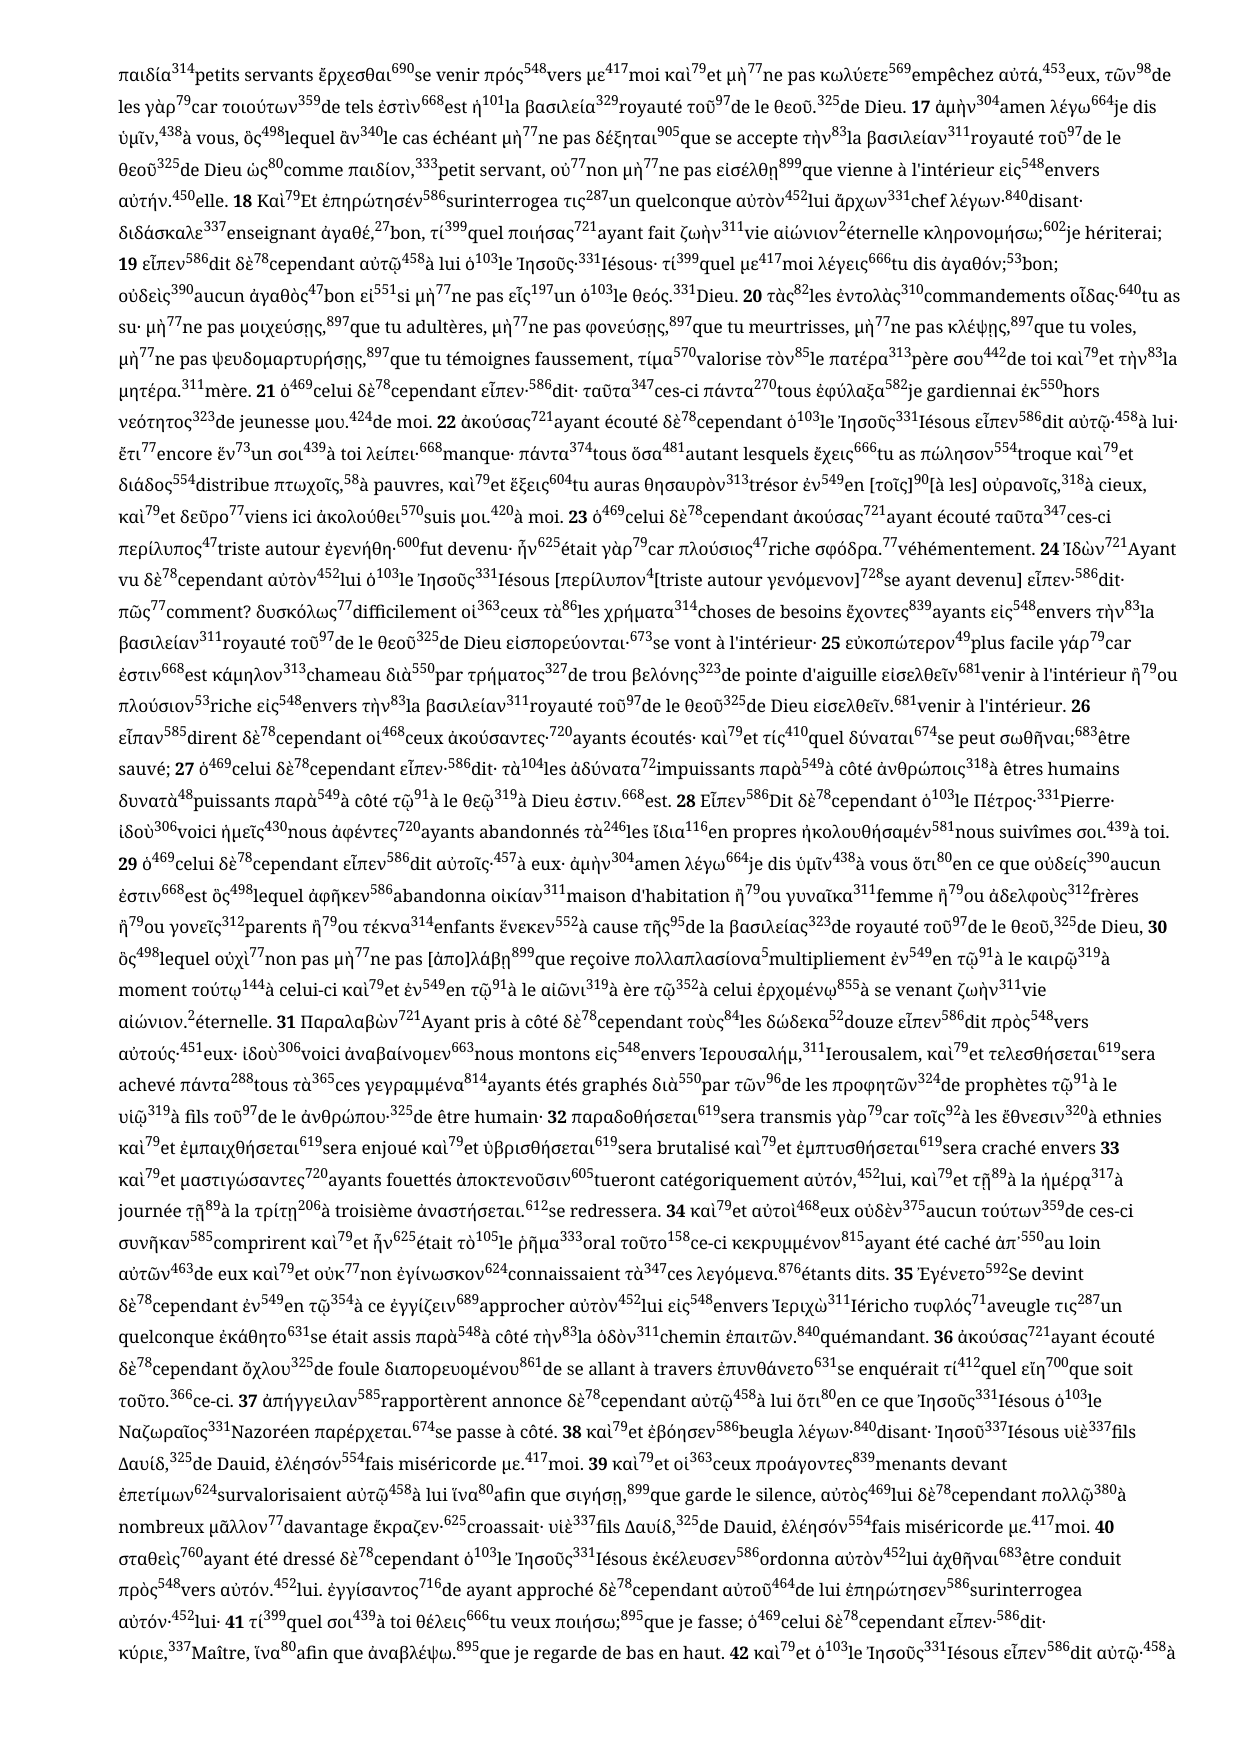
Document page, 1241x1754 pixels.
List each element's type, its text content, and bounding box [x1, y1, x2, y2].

text 1 Ἔλεγεν625Disait δὲ78cependant παραβολὴν311parabole αὐτοῖς457à eux πρὸς548vers τὸ348ce δεῖν689attacher de lien πάντοτε77en tout moment προσεύχεσθαι690se prier αὐτοὺς451eux καὶ79et μὴ77ne pas ἐγκακεῖν,689négliger au-dedans, 2 λέγων·840disant· κριτής331juge τις287un quelconque ἦν625était ἔν549en τινι273à une quelconque πόλει317à cité τὸν85le θεὸν313Dieu μὴ77ne pas φοβούμενος867se effrayant καὶ79et ἄνθρωπον313être humain μὴ77ne pas ἐντρεπόμενος.891étant tourné intérieurement. 3 χήρα329veuve δὲ78cependant ἦν625était ἐν549en τῇ89à la πόλει317à cité ἐκείνῃ142à celle-là καὶ79et ἤρχετο631se venait πρὸς548vers αὐτὸν452lui λέγουσα·838disante· ἐκδίκησόν554venge με417moi ἀπὸ550au loin τοῦ97de le ἀντιδίκου325de adversaire μου.424de moi. 4 καὶ79et οὐκ77non ἤθελεν625voulait ἐπὶ548sur χρόνον.313temps. μετὰ548après ταῦτα347ces-ci δὲ78cependant εἶπεν586dit ἐν549en ἑαυτῷ·533à lui-même· εἰ80si καὶ77aussi τὸν85le θεὸν313Dieu οὐ77non φοβοῦμαι670je m'effraie οὐδὲ79non cependant ἄνθρωπον313être humain ἐντρέπομαι,676je suis tourné intérieurement, 5 διά548par le fait de γε340du moins τὸ348ce παρέχειν689fournir μοι420à moi κόπον313frappement τὴν83la χήραν311veuve ταύτην136celle-ci ἐκδικήσω602je vengerai αὐτήν,450elle, ἵνα80afin que μὴ77ne pas εἰς548envers τέλος315achèvement ἐρχομένη865se venante ὑπωπιάζῃ921que frappe sous l'oeil με.417moi. 6 Εἶπεν586Dit δὲ78cependant ὁ103le κύριος·331Maître· ἀκούσατε553écoutez τί399quel ὁ103le κριτὴς331juge τῆς95de la ἀδικίας323de injustice λέγει·668dit· 7 ὁ103le δὲ78cependant θεὸς331Dieu οὐ77non μὴ77ne pas ποιήσῃ899que fasse τὴν83la ἐκδίκησιν311vengeance τῶν96de les ἐκλεκτῶν64de élus αὐτοῦ464de lui τῶν357de ceux βοώντων833de beuglants αὐτῷ458à lui ἡμέρας323de journée καὶ79et νυκτός,323de nuit, καὶ79et μακροθυμεῖ668éloigne fureur ἐπ᾽549sur αὐτοῖς;457à eux; 8 λέγω664je dis ὑμῖν438à vous ὅτι80en ce que ποιήσει606fera τὴν83la ἐκδίκησιν311vengeance αὐτῶν463de eux ἐν549en τάχει.321à vitesse. πλὴν79toutefois ὁ103le υἱὸς331fils τοῦ97de le ἀνθρώπου325de être humain ἐλθὼν721ayant venu ἆρα80alors est-ce que εὑρήσει606trouvera τὴν83la πίστιν311croyance ἐπὶ550sur τῆς95de la γῆς;323de terre; 9 Εἶπεν586Dit δὲ78cependant καὶ77aussi πρός548vers τινας372des quelconques τοὺς345ceux πεποιθότας769ayants persuadés ἐφ᾽549sur ἑαυτοῖς532à eux-mêmes ὅτι80en ce que εἰσὶν667sont δίκαιοι46justes καὶ79et ἐξουθενοῦντας821excluants comme rien τοὺς84les λοιποὺς372restants τὴν83la παραβολὴν311parabole ταύτην·136celle-ci· 10 Ἄνθρωποι330Êtres humains δύο196deux ἀνέβησαν585montèrent εἰς548envers τὸ87le ἱερὸν315sanctuaire προσεύξασθαι,682se prier, ὁ103le εἷς71un Φαρισαῖος331Pharisien καὶ79et ὁ103le ἕτερος71autre-différent τελώνης.331collecteur de taxes. 11 ὁ103le Φαρισαῖος331Pharisien σταθεὶς760ayant été dressé ταῦτα347ces-ci πρὸς548vers ἑαυτὸν528lui-même προσηύχετο·631se priait· ὁ109le θεός,337Dieu, εὐχαριστῶ664je rends grâce σοι439à toi ὅτι80en ce que οὐκ77non εἰμὶ664je suis ὥσπερ80comme certes οἱ102les λοιποὶ389restants τῶν96de les ἀνθρώπων,324de êtres humains, ἅρπαγες,70ravisseurs, ἄδικοι,70injustes, μοιχοί,330adultères, ἢ79ou καὶ77aussi ὡς80comme οὗτος156celui-ci ὁ103le τελώνης·331collecteur de taxes· 12 νηστεύω664je jeûne δὶς77doublement τοῦ99de le σαββάτου,327de sabbat, ἀποδεκατεύω664je dîme loin πάντα374tous ὅσα481autant lesquels κτῶμαι.670je m'acquiers. 13 ὁ103le δὲ78cependant τελώνης331collecteur de taxes μακρόθεν77à distance ἑστὼς783ayant dressé οὐκ77non ἤθελεν625voulait οὐδὲ77non cependant τοὺς244les ὀφθαλμοὺς312yeux ἐπᾶραι681surélever εἰς548envers τὸν85le οὐρανόν,313ciel, ἀλλ᾽79mais ἔτυπτεν625tapait τὸ87le στῆθος315poitrine αὐτοῦ464de lui λέγων·840disant· ὁ109le θεός,337Dieu, ἱλάσθητί563sois été propice μοι420à moi τῷ91à le ἁμαρτωλῷ.59à fauteur. 14 λέγω664je dis ὑμῖν,438à vous, κατέβη586descendit οὗτος364celui-ci δεδικαιωμένος813ayant été justifié εἰς548envers τὸν85le οἶκον313maison αὐτοῦ464de lui παρ᾽548à côté ἐκεῖνον·346celui-là· ὅτι80en ce que πᾶς390tout ὁ364celui ὑψῶν840haussant ἑαυτὸν528lui-même ταπεινωθήσεται,619sera baissé, ὁ364celui δὲ78cependant ταπεινῶν840baissant ἑαυτὸν528lui-même ὑψωθήσεται.619sera haussé. 15 Προσέφερον624Apportaient δὲ78cependant αὐτῷ458à lui καὶ77aussi τὰ86les βρέφη314bébés ἵνα80afin que αὐτῶν465de eux ἅπτηται·927que se touche· ἰδόντες720ayants vus δὲ78cependant οἱ102les μαθηταὶ330disciples ἐπετίμων624survalorisaient αὐτοῖς.457à eux. 16 ὁ103le δὲ78cependant Ἰησοῦς331Iésous προσεκαλέσατο592se appela auprès αὐτὰ453eux λέγων·840disant· ἄφετε553abandonnez τὰ86les παιδία314petits servants ἔρχεσθαι690se venir πρός548vers με417moi καὶ79et μὴ77ne pas κωλύετε569empêchez αὐτά,453eux, τῶν98de les γὰρ79car τοιούτων359de tels ἐστὶν668est ἡ101la βασιλεία329royauté τοῦ97de le θεοῦ.325de Dieu. 17 ἀμὴν304amen λέγω664je dis ὑμῖν,438à vous, ὃς498lequel ἂν340le cas échéant μὴ77ne pas δέξηται905que se accepte τὴν83la βασιλείαν311royauté τοῦ97de le θεοῦ325de Dieu ὡς80comme παιδίον,333petit servant, οὐ77non μὴ77ne pas εἰσέλθῃ899que vienne à l'intérieur εἰς548envers αὐτήν.450elle. 18 Καὶ79Et ἐπηρώτησέν586surinterrogea τις287un quelconque αὐτὸν452lui ἄρχων331chef λέγων·840disant· διδάσκαλε337enseignant ἀγαθέ,27bon, τί399quel ποιήσας721ayant fait ζωὴν311vie αἰώνιον2éternelle κληρονομήσω;602je hériterai; 19 εἶπεν586dit δὲ78cependant αὐτῷ458à lui ὁ103le Ἰησοῦς·331Iésous· τί399quel με417moi λέγεις666tu dis ἀγαθόν;53bon; οὐδεὶς390aucun ἀγαθὸς47bon εἰ551si μὴ77ne pas εἷς197un ὁ103le θεός.331Dieu. 20 τὰς82les ἐντολὰς310commandements οἶδας·640tu as su· μὴ77ne pas μοιχεύσῃς,897que tu adultères, μὴ77ne pas φονεύσῃς,897que tu meurtrisses, μὴ77ne pas κλέψῃς,897que tu voles, μὴ77ne pas ψευδομαρτυρήσῃς,897que tu témoignes faussement, τίμα570valorise τὸν85le πατέρα313père σου442de toi καὶ79et τὴν83la μητέρα.311mère. 21 ὁ469celui δὲ78cependant εἶπεν·586dit· ταῦτα347ces-ci πάντα270tous ἐφύλαξα582je gardiennai ἐκ550hors νεότητος323de jeunesse μου.424de moi. 22 ἀκούσας721ayant écouté δὲ78cependant ὁ103le Ἰησοῦς331Iésous εἶπεν586dit αὐτῷ·458à lui· ἔτι77encore ἕν73un σοι439à toi λείπει·668manque· πάντα374tous ὅσα481autant lesquels ἔχεις666tu as πώλησον554troque καὶ79et διάδος554distribue πτωχοῖς,58à pauvres, καὶ79et ἕξεις604tu auras θησαυρὸν313trésor ἐν549en [τοῖς]90[à les] οὐρανοῖς,318à cieux, καὶ79et δεῦρο77viens ici ἀκολούθει570suis μοι.420à moi. 23 ὁ469celui δὲ78cependant ἀκούσας721ayant écouté ταῦτα347ces-ci περίλυπος47triste autour ἐγενήθη·600fut devenu· ἦν625était γὰρ79car πλούσιος47riche σφόδρα.77véhémentement. 24 Ἰδὼν721Ayant vu δὲ78cependant αὐτὸν452lui ὁ103le Ἰησοῦς331Iésous [περίλυπον4[triste autour γενόμενον]728se ayant devenu] εἶπεν·586dit· πῶς77comment? δυσκόλως77difficilement οἱ363ceux τὰ86les χρήματα314choses de besoins ἔχοντες839ayants εἰς548envers τὴν83la βασιλείαν311royauté τοῦ97de le θεοῦ325de Dieu εἰσπορεύονται·673se vont à l'intérieur· 25 εὐκοπώτερον49plus facile γάρ79car ἐστιν668est κάμηλον313chameau διὰ550par τρήματος327de trou βελόνης323de pointe d'aiguille εἰσελθεῖν681venir à l'intérieur ἢ79ou πλούσιον53riche εἰς548envers τὴν83la βασιλείαν311royauté τοῦ97de le θεοῦ325de Dieu εἰσελθεῖν.681venir à l'intérieur. 26 εἶπαν585dirent δὲ78cependant οἱ468ceux ἀκούσαντες·720ayants écoutés· καὶ79et τίς410quel δύναται674se peut σωθῆναι;683être sauvé; 27 ὁ469celui δὲ78cependant εἶπεν·586dit· τὰ104les ἀδύνατα72impuissants παρὰ549à côté ἀνθρώποις318à êtres humains δυνατὰ48puissants παρὰ549à côté τῷ91à le θεῷ319à Dieu ἐστιν.668est. 28 Εἶπεν586Dit δὲ78cependant ὁ103le Πέτρος·331Pierre· ἰδοὺ306voici ἡμεῖς430nous ἀφέντες720ayants abandonnés τὰ246les ἴδια116en propres ἠκολουθήσαμέν581nous suivîmes σοι.439à toi. 29 ὁ469celui δὲ78cependant εἶπεν586dit αὐτοῖς·457à eux· ἀμὴν304amen λέγω664je dis ὑμῖν438à vous ὅτι80en ce que οὐδείς390aucun ἐστιν668est ὃς498lequel ἀφῆκεν586abandonna οἰκίαν311maison d'habitation ἢ79ou γυναῖκα311femme ἢ79ou ἀδελφοὺς312frères ἢ79ou γονεῖς312parents ἢ79ou τέκνα314enfants ἕνεκεν552à cause τῆς95de la βασιλείας323de royauté τοῦ97de le θεοῦ,325de Dieu, 30 ὃς498lequel οὐχὶ77non pas μὴ77ne pas [ἀπο]λάβῃ899que reçoive πολλαπλασίονα5multipliement ἐν549en τῷ91à le καιρῷ319à moment τούτῳ144à celui-ci καὶ79et ἐν549en τῷ91à le αἰῶνι319à ère τῷ352à celui ἐρχομένῳ855à se venant ζωὴν311vie αἰώνιον.2éternelle. 31 Παραλαβὼν721Ayant pris à côté δὲ78cependant τοὺς84les δώδεκα52douze εἶπεν586dit πρὸς548vers αὐτούς·451eux· ἰδοὺ306voici ἀναβαίνομεν663nous montons εἰς548envers Ἰερουσαλήμ,311Ierousalem, καὶ79et τελεσθήσεται619sera achevé πάντα288tous τὰ365ces γεγραμμένα814ayants étés graphés διὰ550par τῶν96de les προφητῶν324de prophètes τῷ91à le υἱῷ319à fils τοῦ97de le ἀνθρώπου·325de être humain· 32 παραδοθήσεται619sera transmis γὰρ79car τοῖς92à les ἔθνεσιν320à ethnies καὶ79et ἐμπαιχθήσεται619sera enjoué καὶ79et ὑβρισθήσεται619sera brutalisé καὶ79et ἐμπτυσθήσεται619sera craché envers 33 καὶ79et μαστιγώσαντες720ayants fouettés ἀποκτενοῦσιν605tueront catégoriquement αὐτόν,452lui, καὶ79et τῇ89à la ἡμέρᾳ317à journée τῇ89à la τρίτῃ206à troisième ἀναστήσεται.612se redressera. 34 καὶ79et αὐτοὶ468eux οὐδὲν375aucun τούτων359de ces-ci συνῆκαν585comprirent καὶ79et ἦν625était τὸ105le ῥῆμα333oral τοῦτο158ce-ci κεκρυμμένον815ayant été caché ἀπ᾽550au loin αὐτῶν463de eux καὶ79et οὐκ77non ἐγίνωσκον624connaissaient τὰ347ces λεγόμενα.876étants dits. 35 Ἐγένετο592Se devint δὲ78cependant ἐν549en τῷ354à ce ἐγγίζειν689approcher αὐτὸν452lui εἰς548envers Ἰεριχὼ311Iéricho τυφλός71aveugle τις287un quelconque ἐκάθητο631se était assis παρὰ548à côté τὴν83la ὁδὸν311chemin ἐπαιτῶν.840quémandant. 36 ἀκούσας721ayant écouté δὲ78cependant ὄχλου325de foule διαπορευομένου861de se allant à travers ἐπυνθάνετο631se enquérait τί412quel εἴη700que soit τοῦτο.366ce-ci. 37 ἀπήγγειλαν585rapportèrent annonce δὲ78cependant αὐτῷ458à lui ὅτι80en ce que Ἰησοῦς331Iésous ὁ103le Ναζωραῖος331Nazoréen παρέρχεται.674se passe à côté. 38 καὶ79et ἐβόησεν586beugla λέγων·840disant· Ἰησοῦ337Iésous υἱὲ337fils Δαυίδ,325de Dauid, ἐλέησόν554fais miséricorde με.417moi. 39 καὶ79et οἱ363ceux προάγοντες839menants devant ἐπετίμων624survalorisaient αὐτῷ458à lui ἵνα80afin que σιγήσῃ,899que garde le silence, αὐτὸς469lui δὲ78cependant πολλῷ380à nombreux μᾶλλον77davantage ἔκραζεν·625croassait· υἱὲ337fils Δαυίδ,325de Dauid, ἐλέησόν554fais miséricorde με.417moi. 40 σταθεὶς760ayant été dressé δὲ78cependant ὁ103le Ἰησοῦς331Iésous ἐκέλευσεν586ordonna αὐτὸν452lui ἀχθῆναι683être conduit πρὸς548vers αὐτόν.452lui. ἐγγίσαντος716de ayant approché δὲ78cependant αὐτοῦ464de lui ἐπηρώτησεν586surinterrogea αὐτόν·452lui· 41 τί399quel σοι439à toi θέλεις666tu veux ποιήσω;895que je fasse; ὁ469celui δὲ78cependant εἶπεν·586dit· κύριε,337Maître, ἵνα80afin que ἀναβλέψω.895que je regarde de bas en haut. 42 καὶ79et ὁ103le Ἰησοῦς331Iésous εἶπεν586dit αὐτῷ·458à lui· ἀνάβλεψον·554regarde de bas en haut· ἡ101la πίστις329croyance σου442de toi σέσωκέν642a sauvé σε.437toi. 43 καὶ79et παραχρῆμα77instantanément ἀνέβλεψεν586regarda de bas en haut καὶ79et ἠκολούθει625suivait αὐτῷ458à lui δοξάζων840glorifiant τὸν85le θεόν.313Dieu. καὶ79et πᾶς287tout ὁ103le λαὸς331peuple ἰδὼν721ayant vu ἔδωκεν586donna αἶνον313louange τῷ91à le θεῷ.319à Dieu. [118, 59, 1181, 1665]
